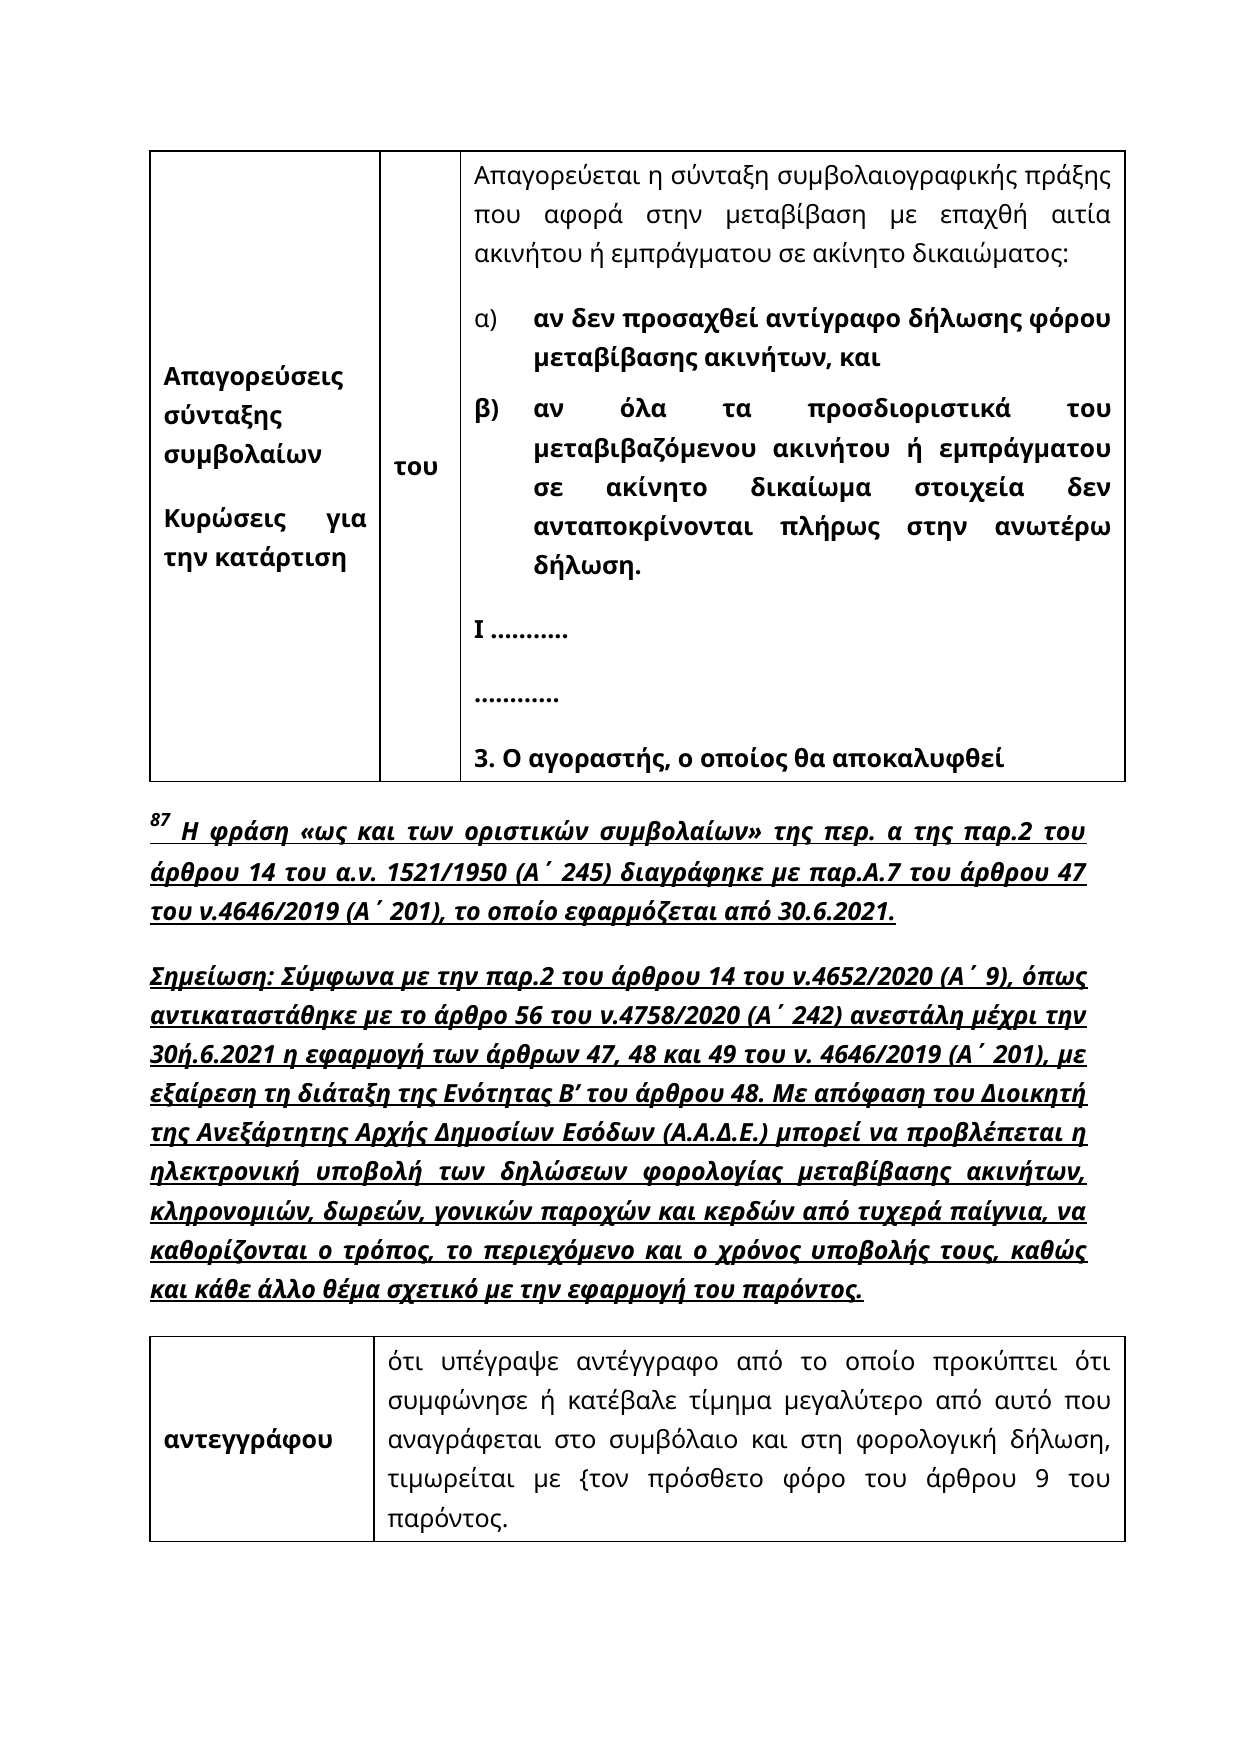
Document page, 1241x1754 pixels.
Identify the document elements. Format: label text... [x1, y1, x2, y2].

table_cell Απαγορεύεται η σύνταξη συμβολαιογραφικής πράξης που αφορά στην μεταβίβαση με επαχθή αιτία ακινήτου ή εμπράγματου σε ακίνητο δικαιώματος: α) αν δεν προσαχθεί αντίγραφο δήλωσης φόρου μεταβίβασης ακινήτων, και β) αν όλα τα προσδιοριστικά του μεταβιβαζόμενου ακινήτου ή εμπράγματου σε ακίνητο δικαίωμα στοιχεία δεν ανταποκρίνονται πλήρως στην ανωτέρω δήλωση. I ……….. ………… 3. Ο αγοραστής, ο οποίος θα αποκαλυφθεί [461, 152, 1124, 781]
table_header αντεγγράφου [151, 1337, 373, 1541]
table_cell του [381, 152, 460, 781]
table_header ότι υπέγραψε αντέγγραφο από το οποίο προκύπτει ότι συμφώνησε ή κατέβαλε τίμημα μεγαλύτερο από αυτό που αναγράφεται στο συμβόλαιο και στη φορολογική δήλωση, τιμωρείται με {τον πρόσθετο φόρο του άρθρου 9 του παρόντος. [375, 1337, 1124, 1541]
text 87 Η φράση «ως και των οριστικών συμβολαίων» της περ. α της παρ.2 του άρθρου 14 του α.ν. 1521/1950 (Α΄ 245) διαγράφηκε με παρ.Α.7 του άρθρου 47 του ν.4646/2019 (Α΄ 201), το οποίο εφαρμόζεται από 30.6.2021. [150, 807, 1090, 928]
text Σημείωση: Σύμφωνα με την παρ.2 του άρθρου 14 του ν.4652/2020 (Α΄ 9), όπως αντικαταστάθηκε με το άρθρο 56 του ν.4758/2020 (Α΄ 242) ανεστάλη μέχρι την 30ή.6.2021 η εφαρμογή των άρθρων 47, 48 και 49 του ν. 4646/2019 (Α΄ 201), με εξαίρεση τη διάταξη της Ενότητας Β’ του άρθρου 48. Με απόφαση του Διοικητή της Ανεξάρτητης Αρχής Δημοσίων Εσόδων (Α.Α.Δ.Ε.) μπορεί να προβλέπεται η ηλεκτρονική υποβολή των δηλώσεων φορολογίας μεταβίβασης ακινήτων, κληρονομιών, δωρεών, γονικών παροχών και κερδών από τυχερά παίγνια, να καθορίζονται ο τρόπος, το περιεχόμενο και ο χρόνος υποβολής τους, καθώς και κάθε άλλο θέμα σχετικό με την εφαρμογή του παρόντος. [150, 958, 1090, 1306]
table_cell Απαγορεύσεις σύνταξης συμβολαίων Κυρώσεις για την κατάρτιση [151, 152, 379, 781]
